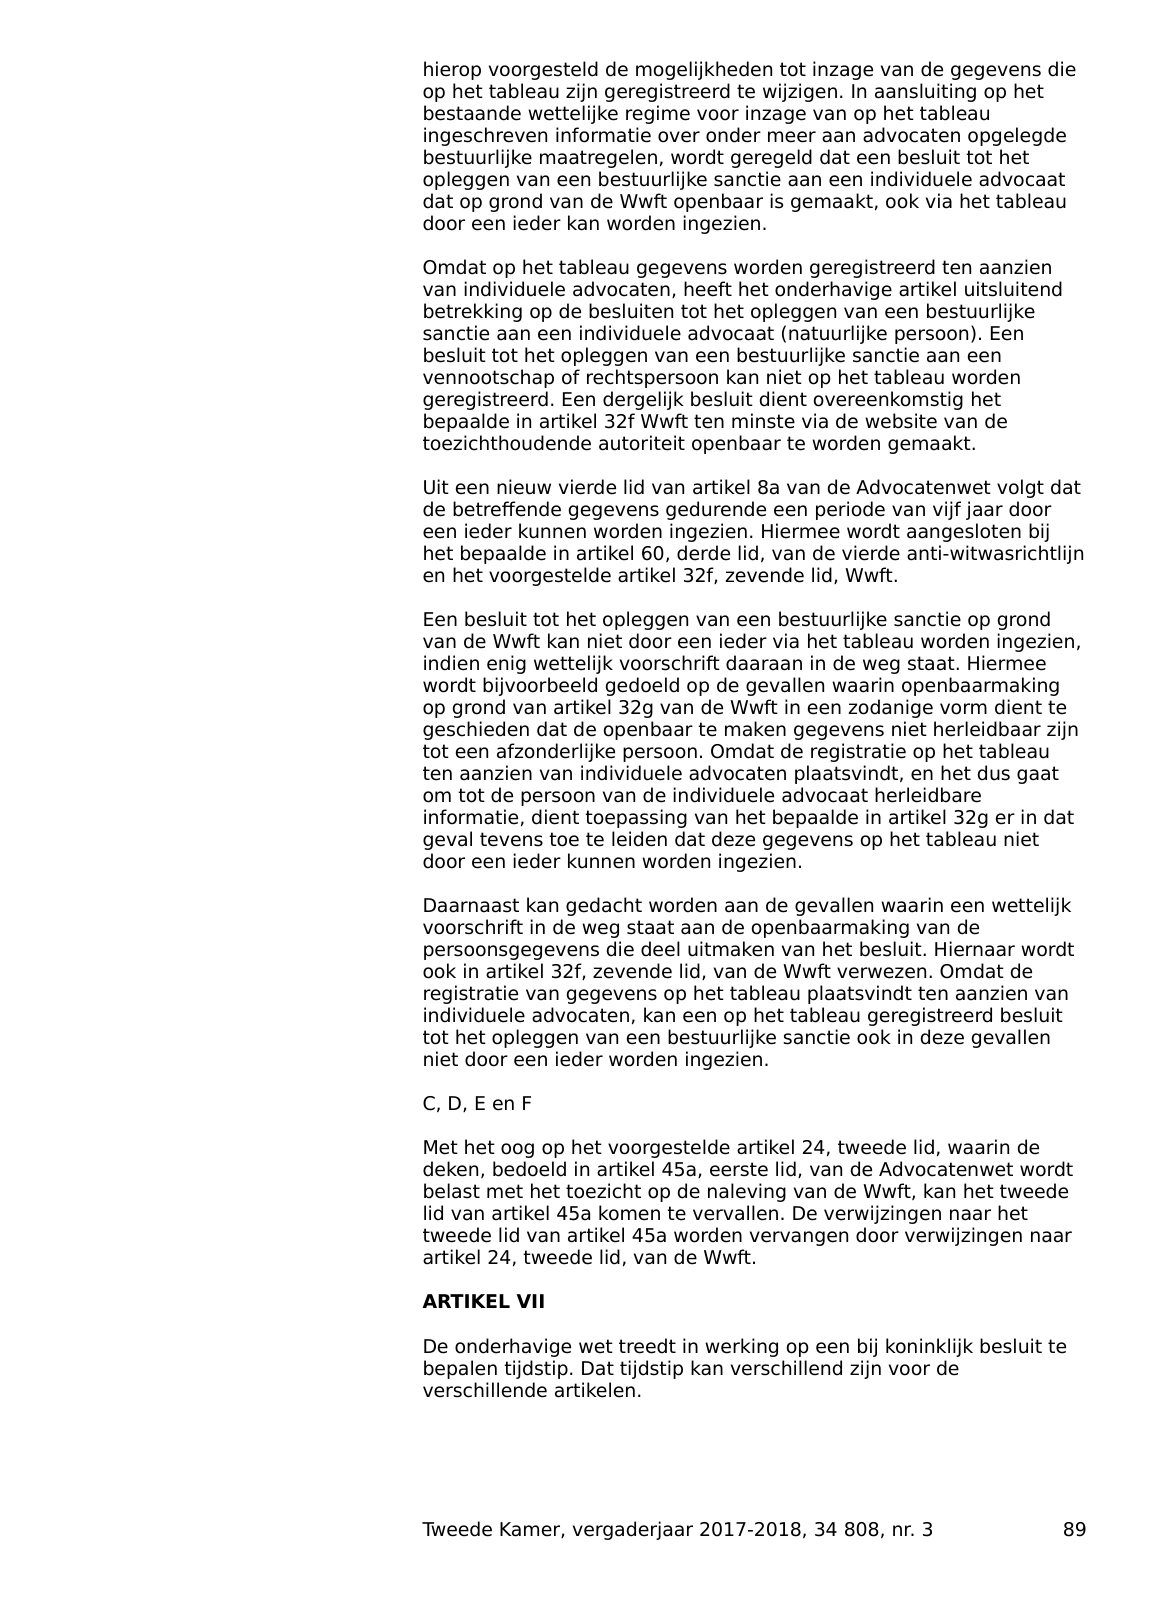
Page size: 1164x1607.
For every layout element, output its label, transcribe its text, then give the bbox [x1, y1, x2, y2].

subtitle ARTIKEL VII [422, 1291, 1087, 1313]
text Uit een nieuw vierde lid van artikel 8a van de Advocatenwet volgt dat de betreffende gegevens gedurende een periode van vijf jaar door een ieder kunnen worden ingezien. Hiermee wordt aangesloten bij het bepaalde in artikel 60, derde lid, van de vierde anti-witwasrichtlijn en het voorgestelde artikel 32f, zevende lid, Wwft. [422, 477, 1087, 587]
text De onderhavige wet treedt in werking op een bij koninklijk besluit te bepalen tijdstip. Dat tijdstip kan verschillend zijn voor de verschillende artikelen. [422, 1336, 1087, 1401]
text Omdat op het tableau gegevens worden geregistreerd ten aanzien van individuele advocaten, heeft het onderhavige artikel uitsluitend betrekking op de besluiten tot het opleggen van een bestuurlijke sanctie aan een individuele advocaat (natuurlijke persoon). Een besluit tot het opleggen van een bestuurlijke sanctie aan een vennootschap of rechtspersoon kan niet op het tableau worden geregistreerd. Een dergelijk besluit dient overeenkomstig het bepaalde in artikel 32f Wwft ten minste via de website van de toezichthoudende autoriteit openbaar te worden gemaakt. [422, 257, 1087, 455]
text Met het oog op het voorgestelde artikel 24, tweede lid, waarin de deken, bedoeld in artikel 45a, eerste lid, van de Advocatenwet wordt belast met het toezicht op de naleving van de Wwft, kan het tweede lid van artikel 45a komen te vervallen. De verwijzingen naar het tweede lid van artikel 45a worden vervangen door verwijzingen naar artikel 24, tweede lid, van de Wwft. [422, 1137, 1087, 1269]
text Daarnaast kan gedacht worden aan de gevallen waarin een wettelijk voorschrift in de weg staat aan de openbaarmaking van de persoonsgegevens die deel uitmaken van het besluit. Hiernaar wordt ook in artikel 32f, zevende lid, van de Wwft verwezen. Omdat de registratie van gegevens op het tableau plaatsvindt ten aanzien van individuele advocaten, kan een op het tableau geregistreerd besluit tot het opleggen van een bestuurlijke sanctie ook in deze gevallen niet door een ieder worden ingezien. [422, 895, 1087, 1071]
subtitle C, D, E en F [422, 1093, 1087, 1115]
text hierop voorgesteld de mogelijkheden tot inzage van de gegevens die op het tableau zijn geregistreerd te wijzigen. In aansluiting op het bestaande wettelijke regime voor inzage van op het tableau ingeschreven informatie over onder meer aan advocaten opgelegde bestuurlijke maatregelen, wordt geregeld dat een besluit tot het opleggen van een bestuurlijke sanctie aan een individuele advocaat dat op grond van de Wwft openbaar is gemaakt, ook via het tableau door een ieder kan worden ingezien. [422, 59, 1087, 235]
text Een besluit tot het opleggen van een bestuurlijke sanctie op grond van de Wwft kan niet door een ieder via het tableau worden ingezien, indien enig wettelijk voorschrift daaraan in de weg staat. Hiermee wordt bijvoorbeeld gedoeld op de gevallen waarin openbaarmaking op grond van artikel 32g van de Wwft in een zodanige vorm dient te geschieden dat de openbaar te maken gegevens niet herleidbaar zijn tot een afzonderlijke persoon. Omdat de registratie op het tableau ten aanzien van individuele advocaten plaatsvindt, en het dus gaat om tot de persoon van de individuele advocaat herleidbare informatie, dient toepassing van het bepaalde in artikel 32g er in dat geval tevens toe te leiden dat deze gegevens op het tableau niet door een ieder kunnen worden ingezien. [422, 609, 1087, 873]
